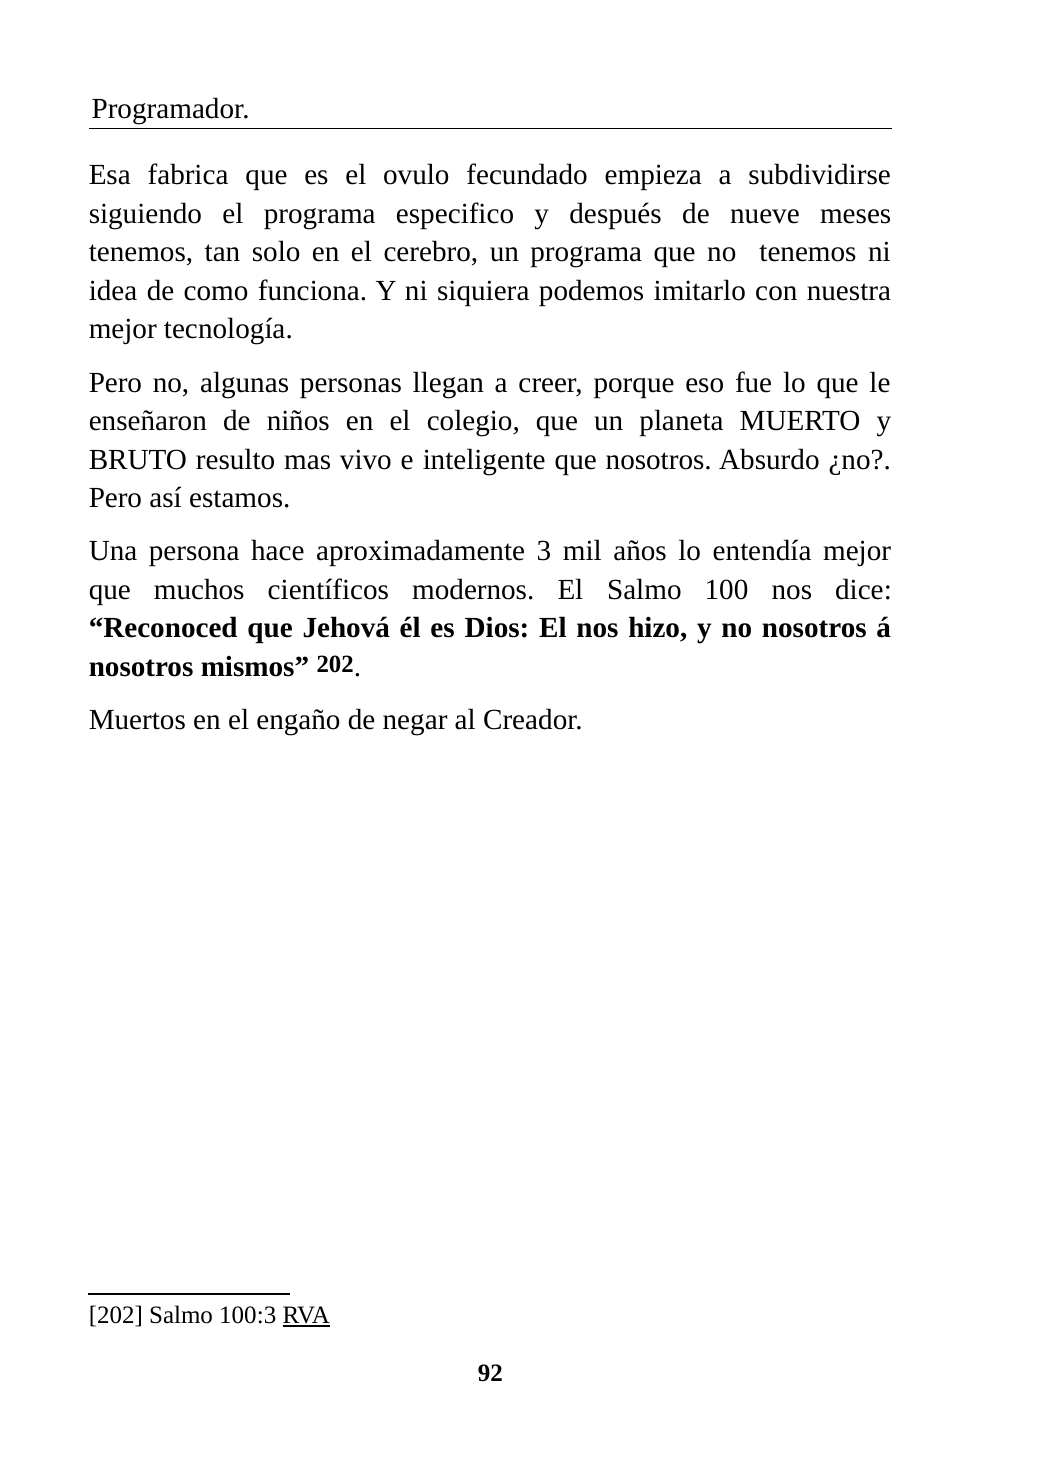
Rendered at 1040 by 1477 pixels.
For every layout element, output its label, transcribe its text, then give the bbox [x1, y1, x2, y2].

text Salmo 100:3 RVA [88, 1300, 892, 1329]
text Una persona hace aproximadamente 3 mil años lo entendía mejor que muchos científicos modernos. El Salmo 100 nos dice: “Reconoced que Jehová él es Dios: El nos hizo, y no nosotros á nosotros mismos” . [88, 533, 892, 683]
text Muertos en el engaño de negar al Creador. [88, 702, 892, 736]
text Pero no, algunas personas llegan a creer, porque eso fue lo que le enseñaron de niños en el colegio, que un planeta MUERTO y BRUTO resulto mas vivo e inteligente que nosotros. Absurdo ¿no?. Pero así estamos. [88, 365, 892, 514]
text Esa fabrica que es el ovulo fecundado empieza a subdividirse siguiendo el programa especifico y después de nueve meses tenemos, tan solo en el cerebro, un programa que no tenemos ni idea de como funciona. Y ni siquiera podemos imitarlo con nuestra mejor tecnología. [88, 157, 892, 345]
